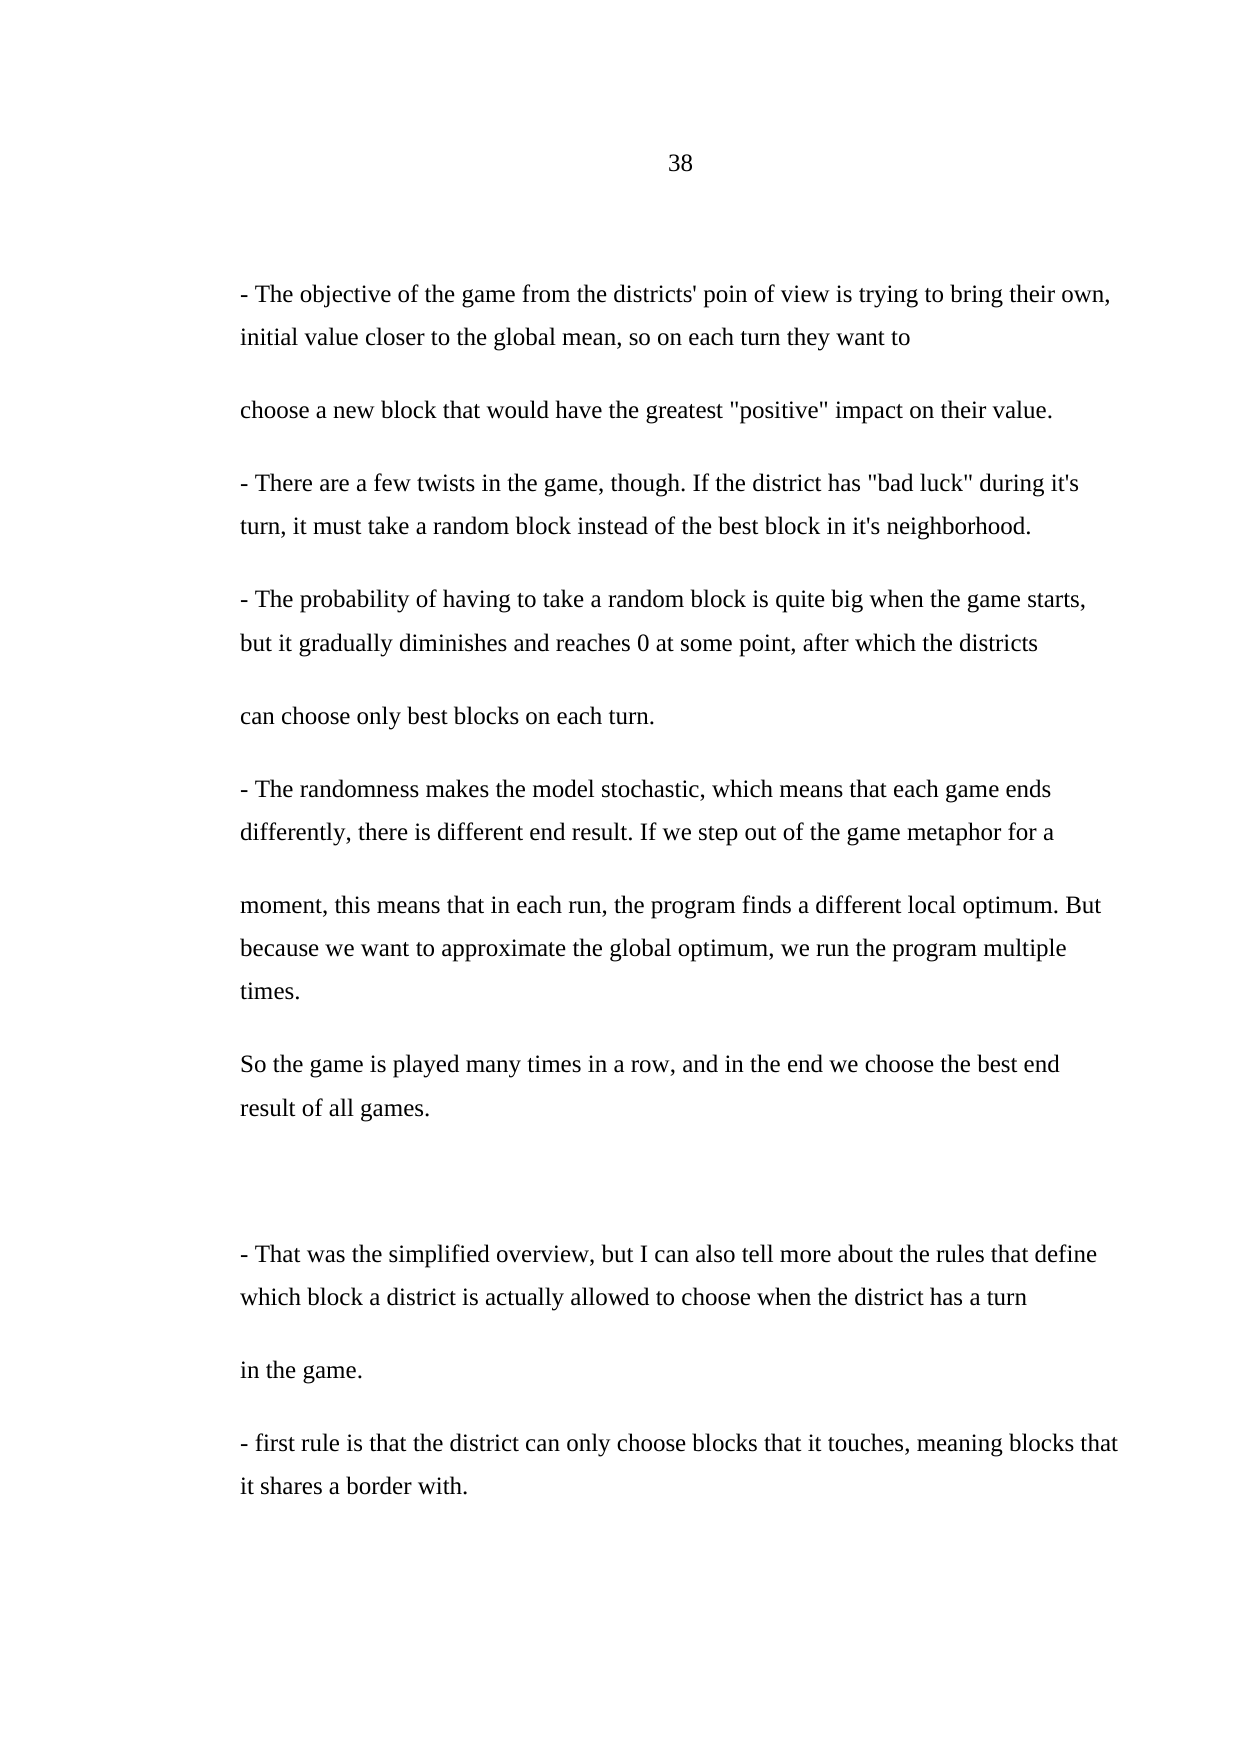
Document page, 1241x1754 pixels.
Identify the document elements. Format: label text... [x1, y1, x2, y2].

text - The objective of the game from the districts' poin of view is trying to bring their own, initial value closer to the global mean, so on each turn they want to [240, 279, 1121, 351]
text - That was the simplified overview, but I can also tell more about the rules that define which block a district is actually allowed to choose when the district has a turn [240, 1239, 1121, 1311]
text choose a new block that would have the greatest "positive" impact on their value. [240, 395, 1121, 424]
text in the game. [240, 1355, 1121, 1384]
text - The probability of having to take a random block is quite big when the game starts, but it gradually diminishes and reaches 0 at some point, after which the districts [240, 584, 1121, 656]
text - first rule is that the district can only choose blocks that it touches, meaning blocks that it shares a border with. [240, 1428, 1121, 1500]
text can choose only best blocks on each turn. [240, 701, 1121, 729]
text So the game is played many times in a row, and in the end we choose the best end result of all games. [240, 1049, 1121, 1121]
text moment, this means that in each run, the program finds a different local optimum. But because we want to approximate the global optimum, we run the program multiple times. [240, 890, 1121, 1005]
text - There are a few twists in the game, though. If the district has "bad luck" during it's turn, it must take a random block instead of the best block in it's neighborhood. [240, 468, 1121, 540]
text - The randomness makes the model stochastic, which means that each game ends differently, there is different end result. If we step out of the game metaphor for a [240, 774, 1121, 846]
